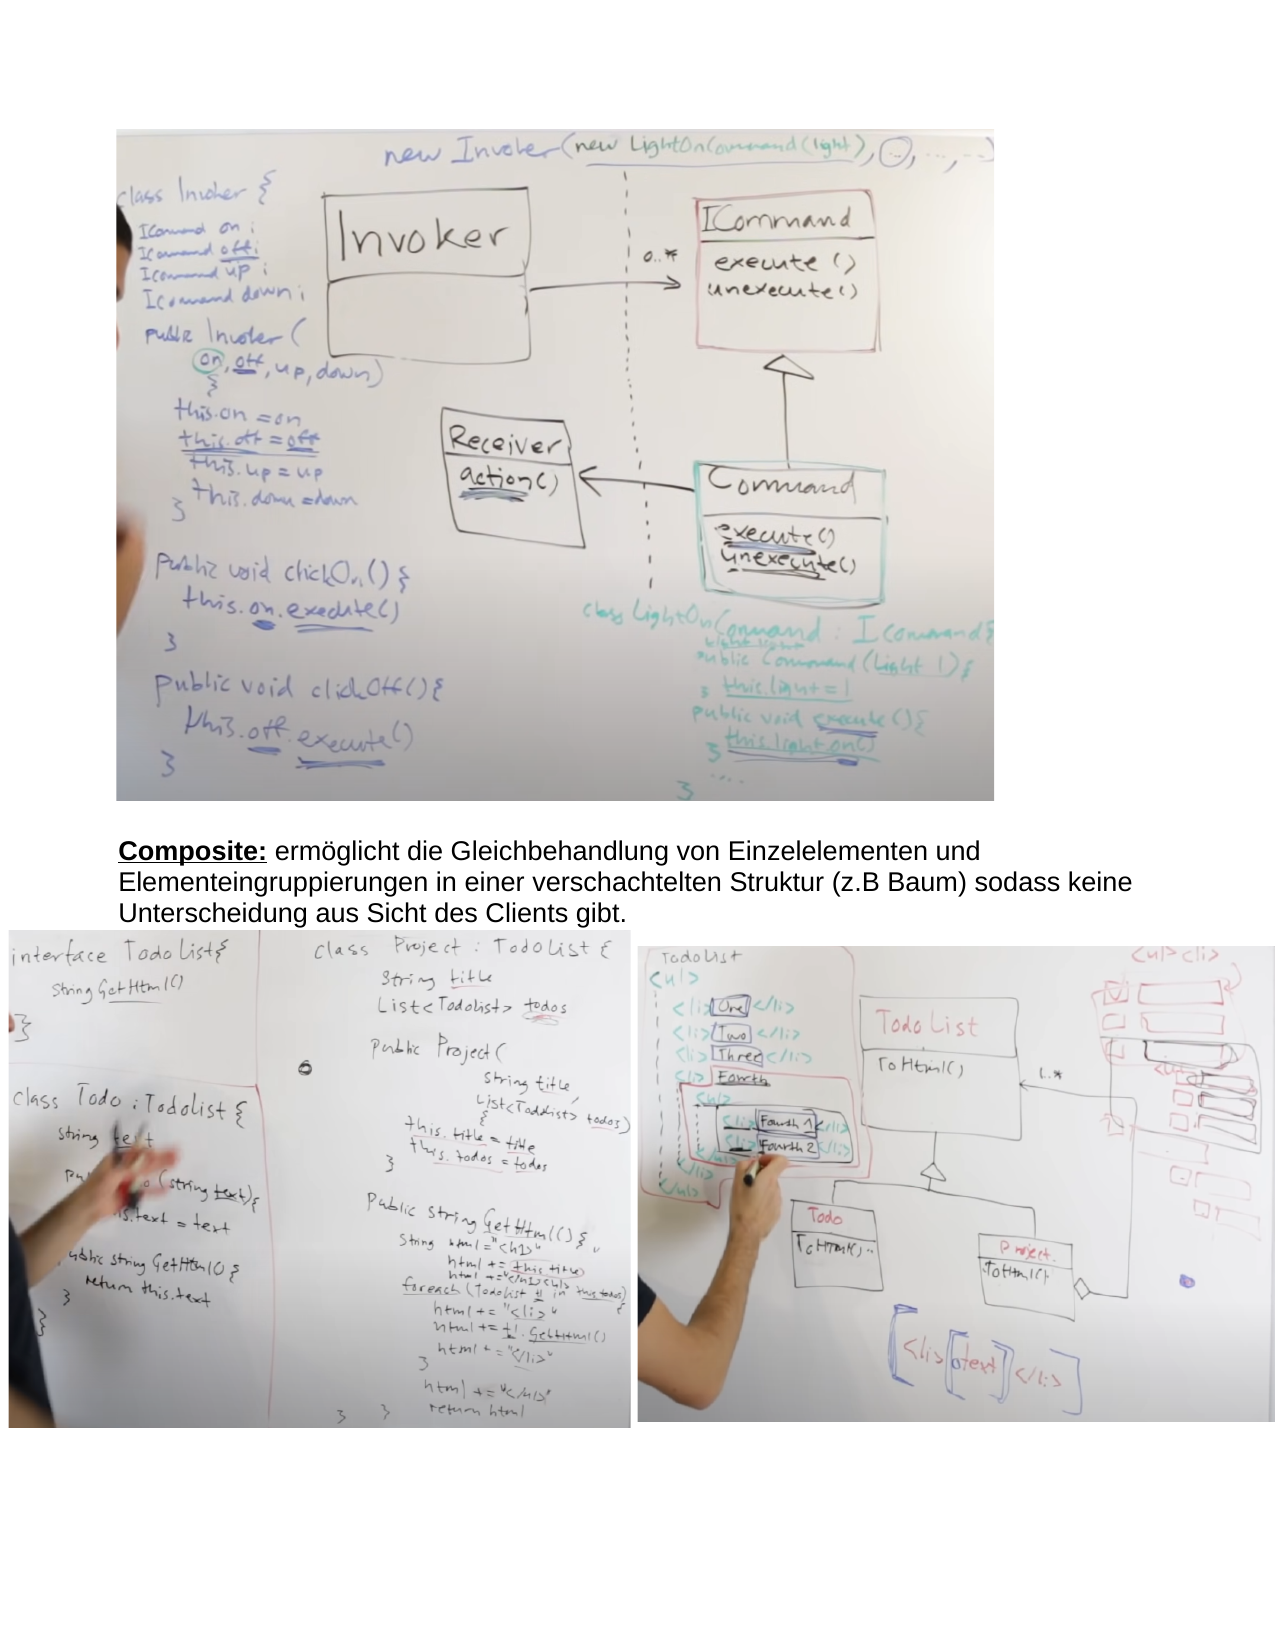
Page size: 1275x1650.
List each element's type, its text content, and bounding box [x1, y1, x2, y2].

text Composite: ermöglicht die Gleichbehandlung von Einzelelementen und Elementeingruppierungen in einer verschachtelten Struktur (z.B Baum) sodass keine Unterscheidung aus Sicht des Clients gibt. [118, 834, 1157, 928]
picture [637, 946, 1275, 1422]
picture [116, 129, 995, 801]
picture [8, 930, 631, 1428]
